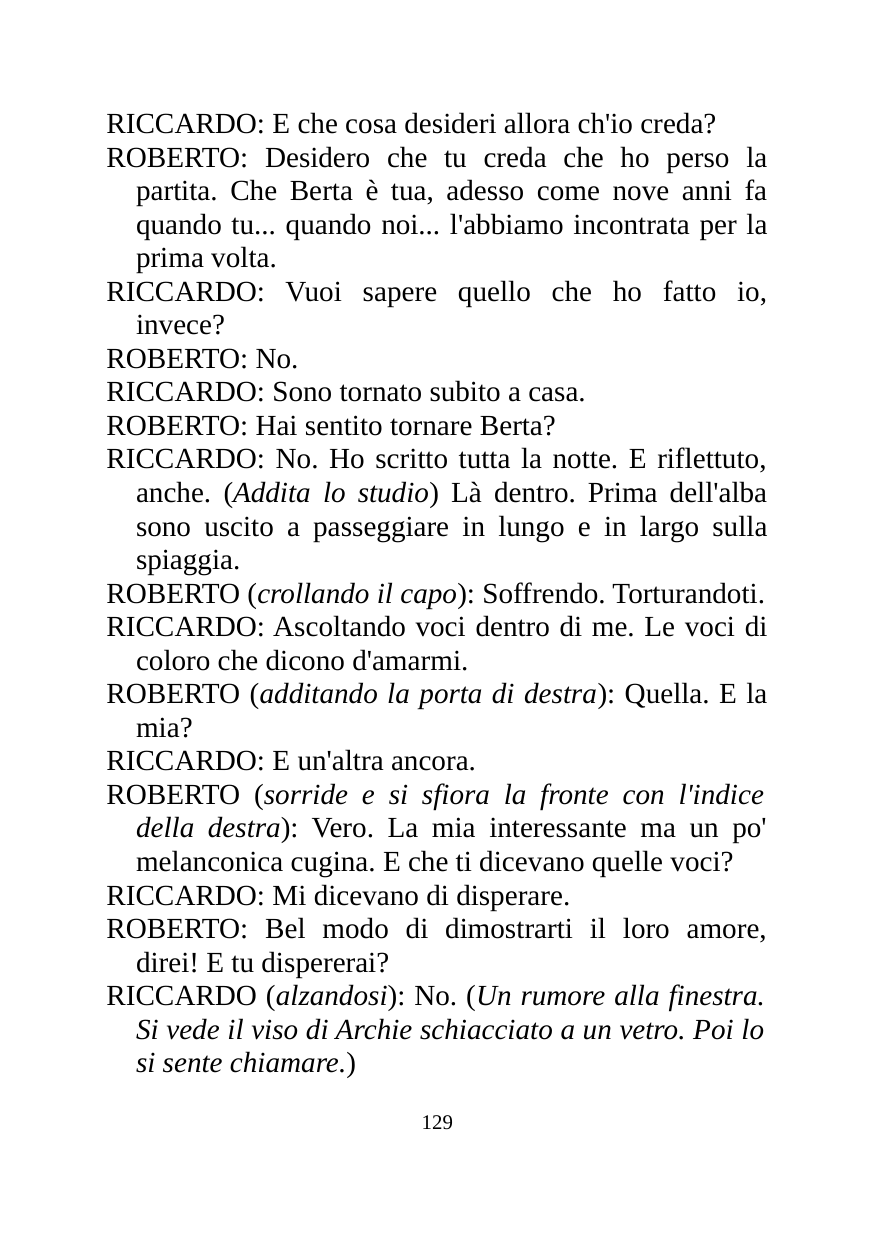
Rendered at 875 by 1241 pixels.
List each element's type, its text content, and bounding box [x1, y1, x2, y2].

text ROBERTO: No. [106, 341, 768, 374]
text ROBERTO (crollando il capo): Soffrendo. Torturandoti. [106, 576, 768, 609]
text RICCARDO: Sono tornato subito a casa. [106, 374, 768, 408]
text ROBERTO: Hai sentito tornare Berta? [106, 408, 768, 442]
text RICCARDO: Vuoi sapere quello che ho fatto io, invece? [106, 274, 768, 341]
text RICCARDO: E che cosa desideri allora ch'io creda? [106, 106, 768, 140]
text RICCARDO: Ascoltando voci dentro di me. Le voci di coloro che dicono d'amarmi. [106, 609, 768, 676]
text RICCARDO (alzandosi): No. (Un rumore alla finestra. Si vede il viso di Archie schiacciato a un vetro. Poi lo si sente chiamare.) [106, 978, 768, 1079]
text ROBERTO (sorride e si sfiora la fronte con l'indice della destra): Vero. La mia interessante ma un po' melanconica cugina. E che ti dicevano quelle voci? [106, 777, 768, 878]
text ROBERTO (additando la porta di destra): Quella. E la mia? [106, 676, 768, 743]
text RICCARDO: No. Ho scritto tutta la notte. E riflettuto, anche. (Addita lo studio) Là dentro. Prima dell'alba sono uscito a passeggiare in lungo e in largo sulla spiaggia. [106, 442, 768, 576]
text RICCARDO: Mi dicevano di disperare. [106, 878, 768, 911]
text ROBERTO: Desidero che tu creda che ho perso la partita. Che Berta è tua, adesso come nove anni fa quando tu... quando noi... l'abbiamo incontrata per la prima volta. [106, 140, 768, 274]
text ROBERTO: Bel modo di dimostrarti il loro amore, direi! E tu dispererai? [106, 911, 768, 978]
text RICCARDO: E un'altra ancora. [106, 743, 768, 777]
